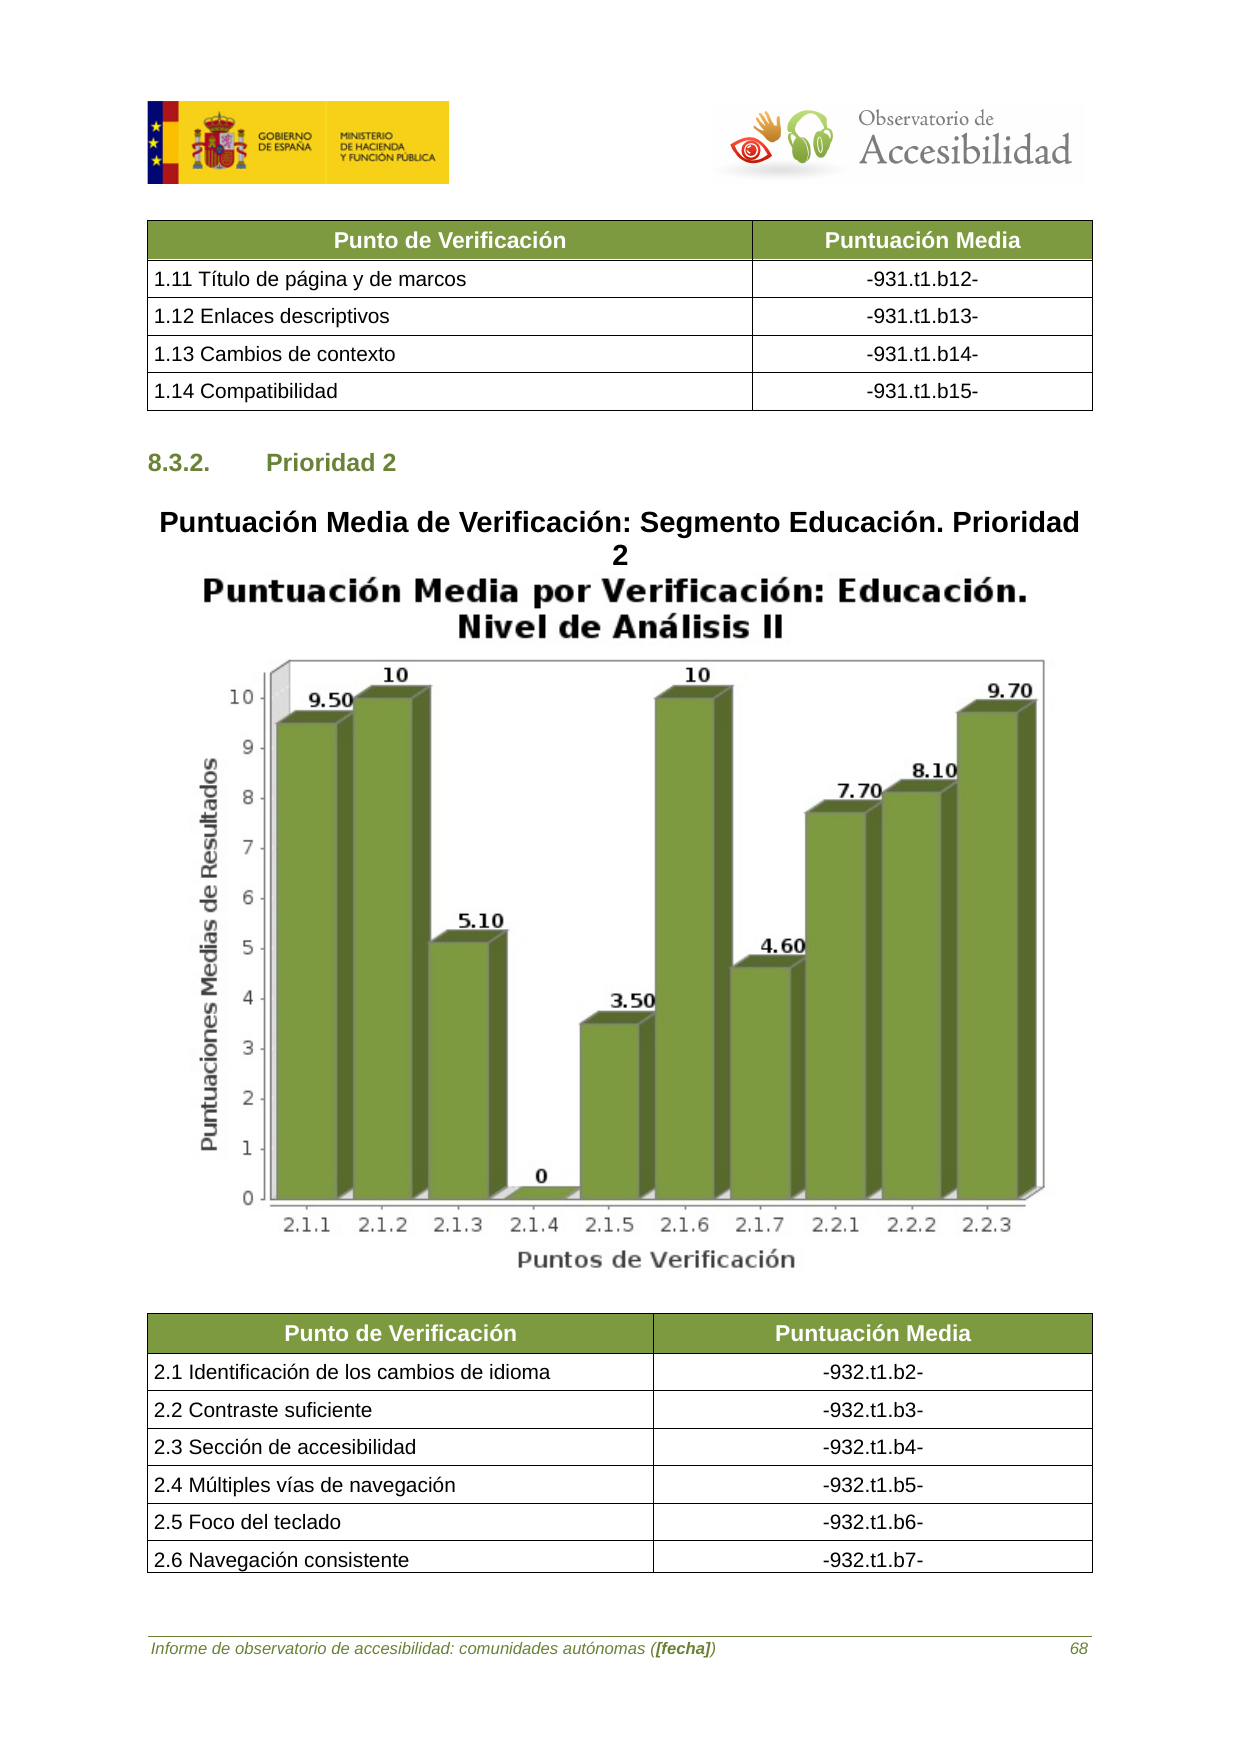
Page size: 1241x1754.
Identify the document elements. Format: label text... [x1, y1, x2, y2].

subtitle Prioridad 2 [148, 448, 1092, 477]
table_cell 1.12 Enlaces descriptivos [148, 298, 752, 334]
table_header Puntuación Media [753, 221, 1092, 259]
table_cell -931.t1.b14- [753, 336, 1092, 372]
table_cell 2.4 Múltiples vías de navegación [148, 1466, 653, 1503]
table_header Puntuación Media [654, 1314, 1092, 1353]
table_cell -932.t1.b4- [654, 1429, 1092, 1465]
table_cell -931.t1.b15- [753, 373, 1092, 409]
picture [178, 571, 1062, 1282]
table_header Punto de Verificación [148, 221, 752, 259]
table_cell -932.t1.b3- [654, 1391, 1092, 1428]
table_cell 2.6 Navegación consistente [148, 1541, 653, 1572]
table_cell 2.1 Identificación de los cambios de idioma [148, 1354, 653, 1390]
table_cell 1.11 Título de página y de marcos [148, 261, 752, 297]
table_cell -932.t1.b6- [654, 1504, 1092, 1540]
table_cell 1.14 Compatibilidad [148, 373, 752, 409]
text Puntuación Media de Verificación: Segmento Educación. Prioridad 2 [148, 505, 1092, 572]
table_header Punto de Verificación [148, 1314, 653, 1353]
table_cell 2.5 Foco del teclado [148, 1504, 653, 1540]
table_cell -932.t1.b7- [654, 1541, 1092, 1572]
table_cell 2.3 Sección de accesibilidad [148, 1429, 653, 1465]
table_cell -932.t1.b2- [654, 1354, 1092, 1390]
picture [710, 101, 1086, 184]
table_cell -931.t1.b13- [753, 298, 1092, 334]
table_cell 2.2 Contraste suficiente [148, 1391, 653, 1428]
picture [147, 101, 450, 184]
table_cell 1.13 Cambios de contexto [148, 336, 752, 372]
table_cell -932.t1.b5- [654, 1466, 1092, 1503]
table_cell -931.t1.b12- [753, 261, 1092, 297]
